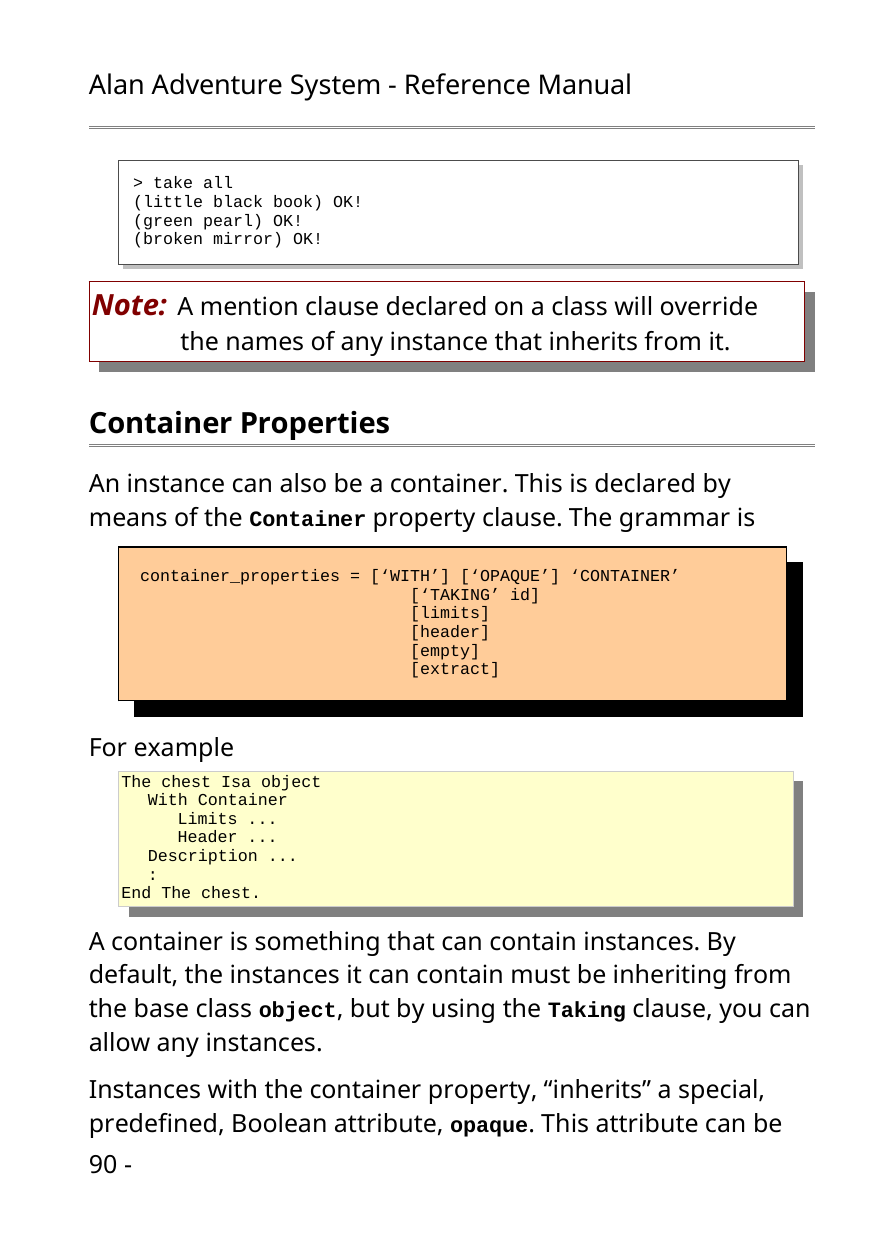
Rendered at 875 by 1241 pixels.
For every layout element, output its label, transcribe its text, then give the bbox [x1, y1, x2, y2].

text For example [88, 730, 815, 764]
text container_properties = [‘WITH’] [‘OPAQUE’] ‘CONTAINER’ [‘TAKING’ id] [limits] [header] [empty] [extract] [119, 548, 786, 700]
list A mention clause declared on a class will override the names of any instance that inherits from it. [90, 282, 804, 361]
text Instances with the container property, “inherits” a special, predefined, Boolean attribute, opaque. This attribute can be [88, 1072, 815, 1140]
subtitle Container Properties [88, 403, 815, 447]
text An instance can also be a container. This is declared by means of the Con­tainer property clause. The grammar is [88, 466, 815, 533]
text The chest Isa object With Container Limits ... Header ... Description ... : End The chest. [119, 772, 793, 906]
text A container is something that can contain instances. By default, the instances it can contain must be inheriting from the base class object, but by using the Taking clause, you can allow any instances. [88, 923, 815, 1059]
text > take all (little black book) OK! (green pearl) OK! (broken mirror) OK! [119, 161, 798, 264]
